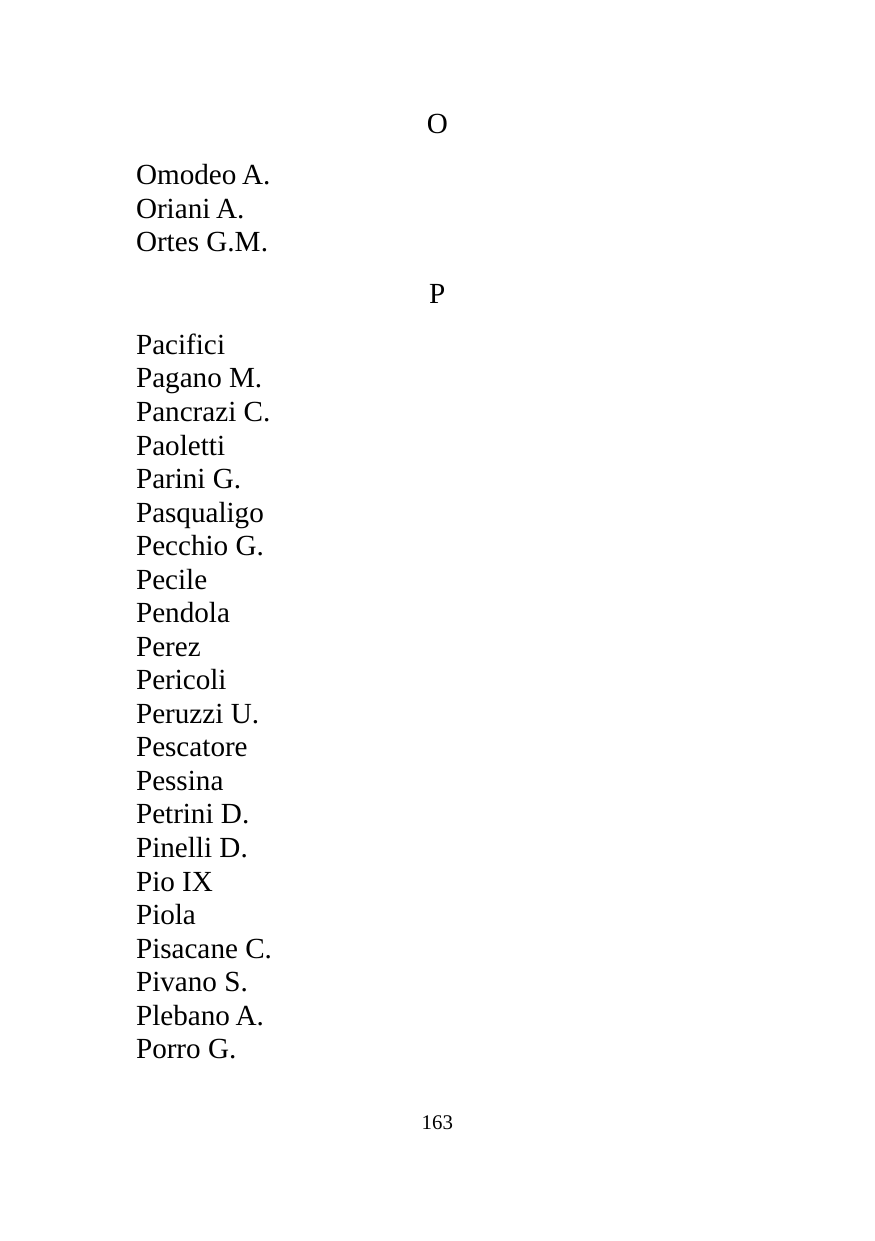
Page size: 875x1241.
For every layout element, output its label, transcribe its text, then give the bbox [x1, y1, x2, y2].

text Pancrazi C. [106, 394, 768, 428]
text Perez [106, 629, 768, 662]
text Plebano A. [106, 998, 768, 1031]
text Pagano M. [106, 361, 768, 394]
text Piola [106, 897, 768, 931]
text Peruzzi U. [106, 696, 768, 729]
text Pasqualigo [106, 495, 768, 528]
text Oriani A. [106, 191, 768, 224]
text Pinelli D. [106, 830, 768, 864]
text Pendola [106, 595, 768, 629]
text Paoletti [106, 428, 768, 461]
text Pecile [106, 562, 768, 595]
text Pacifici [106, 327, 768, 361]
text Pessina [106, 763, 768, 797]
text Pescatore [106, 729, 768, 763]
text Pio IX [106, 864, 768, 897]
text O [106, 106, 768, 140]
text Parini G. [106, 461, 768, 495]
text Ortes G.M. [106, 224, 768, 258]
text Pericoli [106, 662, 768, 696]
text Porro G. [106, 1031, 768, 1065]
text P [106, 276, 768, 309]
text Pisacane C. [106, 931, 768, 964]
text Pivano S. [106, 964, 768, 998]
text Petrini D. [106, 797, 768, 830]
text Pecchio G. [106, 528, 768, 562]
text Omodeo A. [106, 157, 768, 191]
